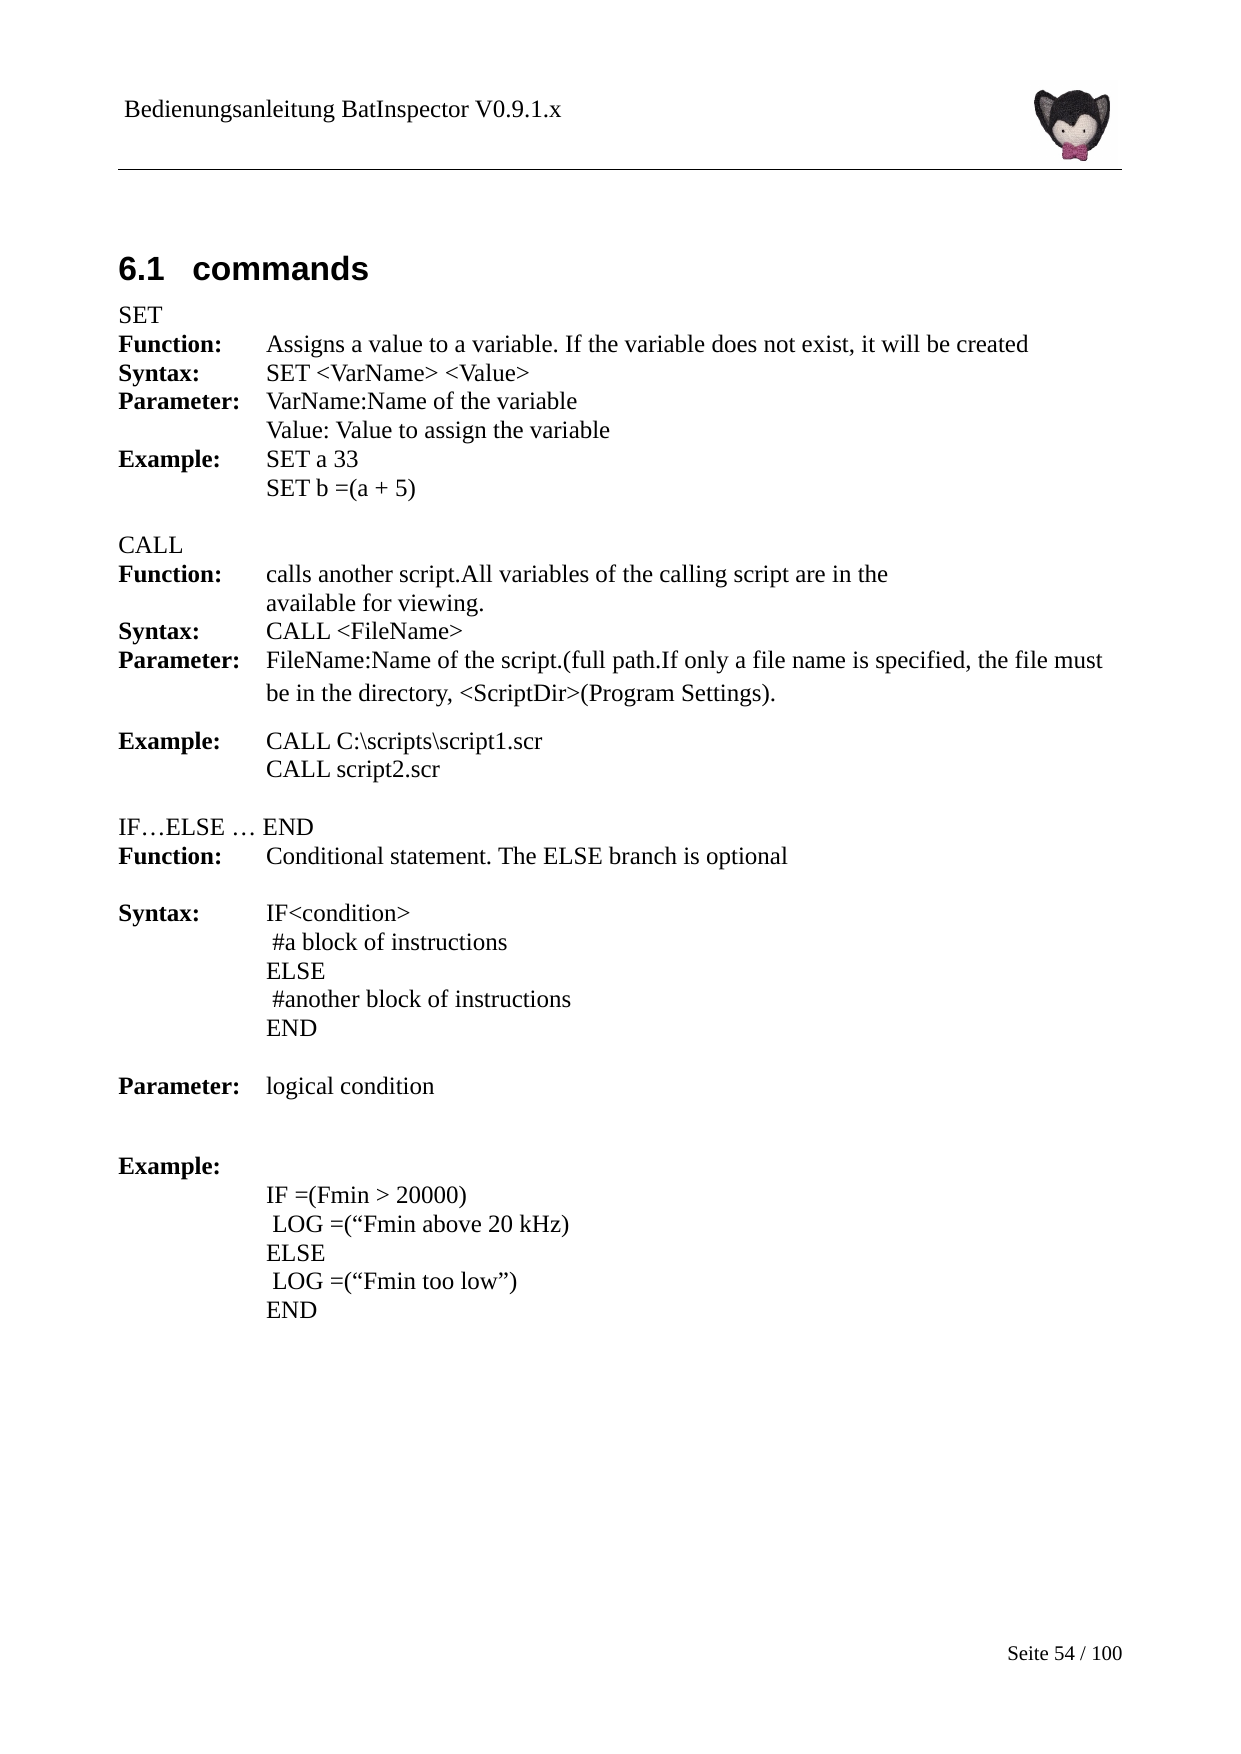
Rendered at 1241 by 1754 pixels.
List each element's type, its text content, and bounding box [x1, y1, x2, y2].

text Syntax: IF<condition> [118, 898, 1122, 927]
subtitle commands [118, 249, 1122, 288]
text LOG =(“Fmin too low”) [118, 1266, 1122, 1295]
subtitle SET [118, 300, 1122, 329]
text END [118, 1295, 1122, 1324]
text ELSE [118, 1238, 1122, 1266]
text Syntax: SET <VarName> <Value> [118, 358, 1122, 386]
text Parameter: FileName:Name of the script.(full path.If only a file name is specified, the file must be in the directory, <ScriptDir>(Program Settings). [118, 645, 1122, 707]
text Parameter: logical condition [118, 1071, 1122, 1133]
text Function: Assigns a value to a variable. If the variable does not exist, it will be created [118, 329, 1122, 358]
text ELSE #another block of instructions [118, 956, 1122, 1013]
picture [1030, 80, 1119, 169]
text Example: CALL C:\scripts\script1.scr CALL script2.scr [118, 726, 1122, 812]
text Parameter: VarName:Name of the variable Value: Value to assign the variable [118, 386, 1122, 444]
text Example: IF =(Fmin > 20000) LOG =(“Fmin above 20 kHz) [118, 1151, 1122, 1238]
subtitle IF…ELSE … END [118, 812, 1122, 841]
text Function: Conditional statement. The ELSE branch is optional [118, 841, 1122, 869]
text Syntax: CALL <FileName> [118, 616, 1122, 645]
subtitle CALL [118, 530, 1122, 559]
text END [118, 1013, 1122, 1042]
text Function: calls another script.All variables of the calling script are in the available for viewing. [118, 559, 1122, 616]
text Example: SET a 33 SET b =(a + 5) [118, 444, 1122, 501]
text #a block of instructions [118, 927, 1122, 956]
